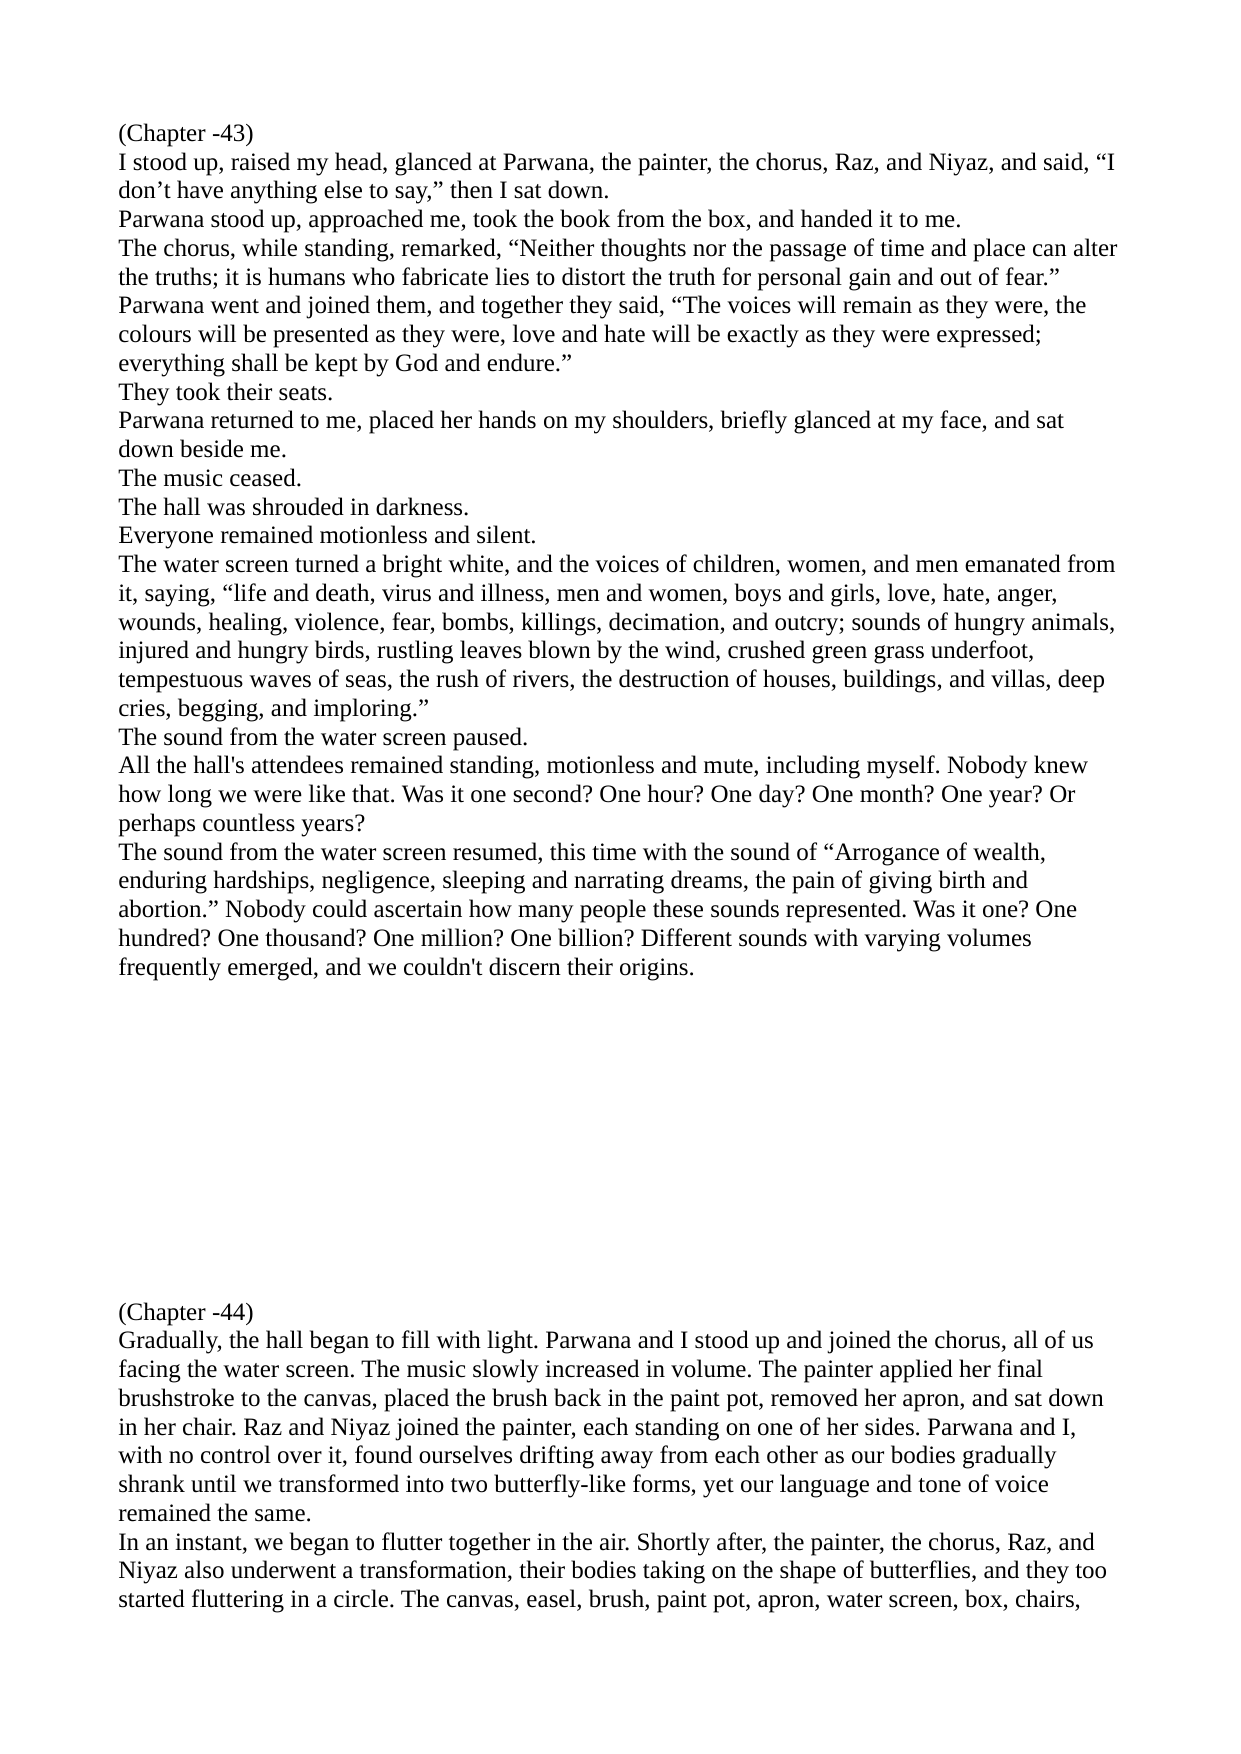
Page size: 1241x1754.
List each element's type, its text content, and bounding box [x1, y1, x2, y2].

text In an instant, we began to flutter together in the air. Shortly after, the painter, the chorus, Raz, and Niyaz also underwent a transformation, their bodies taking on the shape of butterflies, and they too started fluttering in a circle. The canvas, easel, brush, paint pot, apron, water screen, box, chairs, [118, 1527, 1122, 1613]
text The sound from the water screen resumed, this time with the sound of “Arrogance of wealth, enduring hardships, negligence, sleeping and narrating dreams, the pain of giving birth and abortion.” Nobody could ascertain how many people these sounds represented. Was it one? One hundred? One thousand? One million? One billion? Different sounds with varying volumes frequently emerged, and we couldn't discern their origins. [118, 837, 1122, 981]
text Everyone remained motionless and silent. [118, 521, 1122, 549]
text (Chapter -43) [118, 118, 1122, 147]
text I stood up, raised my head, glanced at Parwana, the painter, the chorus, Raz, and Niyaz, and said, “I don’t have anything else to say,” then I sat down. [118, 147, 1122, 204]
text Parwana returned to me, placed her hands on my shoulders, briefly glanced at my face, and sat down beside me. [118, 406, 1122, 463]
text The chorus, while standing, remarked, “Neither thoughts nor the passage of time and place can alter the truths; it is humans who fabricate lies to distort the truth for personal gain and out of fear.” [118, 233, 1122, 291]
text The sound from the water screen paused. [118, 722, 1122, 751]
text Gradually, the hall began to fill with light. Parwana and I stood up and joined the chorus, all of us facing the water screen. The music slowly increased in volume. The painter applied her final brushstroke to the canvas, placed the brush back in the paint pot, removed her apron, and sat down in her chair. Raz and Niyaz joined the painter, each standing on one of her sides. Parwana and I, with no control over it, found ourselves drifting away from each other as our bodies gradually shrank until we transformed into two butterfly-like forms, yet our language and tone of voice remained the same. [118, 1326, 1122, 1527]
text Parwana stood up, approached me, took the book from the box, and handed it to me. [118, 204, 1122, 233]
text They took their seats. [118, 377, 1122, 406]
text The music ceased. [118, 463, 1122, 492]
text The hall was shrouded in darkness. [118, 492, 1122, 521]
text (Chapter -44) [118, 1297, 1122, 1326]
text All the hall's attendees remained standing, motionless and mute, including myself. Nobody knew how long we were like that. Was it one second? One hour? One day? One month? One year? Or perhaps countless years? [118, 751, 1122, 837]
text The water screen turned a bright white, and the voices of children, women, and men emanated from it, saying, “life and death, virus and illness, men and women, boys and girls, love, hate, anger, wounds, healing, violence, fear, bombs, killings, decimation, and outcry; sounds of hungry animals, injured and hungry birds, rustling leaves blown by the wind, crushed green grass underfoot, tempestuous waves of seas, the rush of rivers, the destruction of houses, buildings, and villas, deep cries, begging, and imploring.” [118, 549, 1122, 722]
text Parwana went and joined them, and together they said, “The voices will remain as they were, the colours will be presented as they were, love and hate will be exactly as they were expressed; everything shall be kept by God and endure.” [118, 291, 1122, 377]
